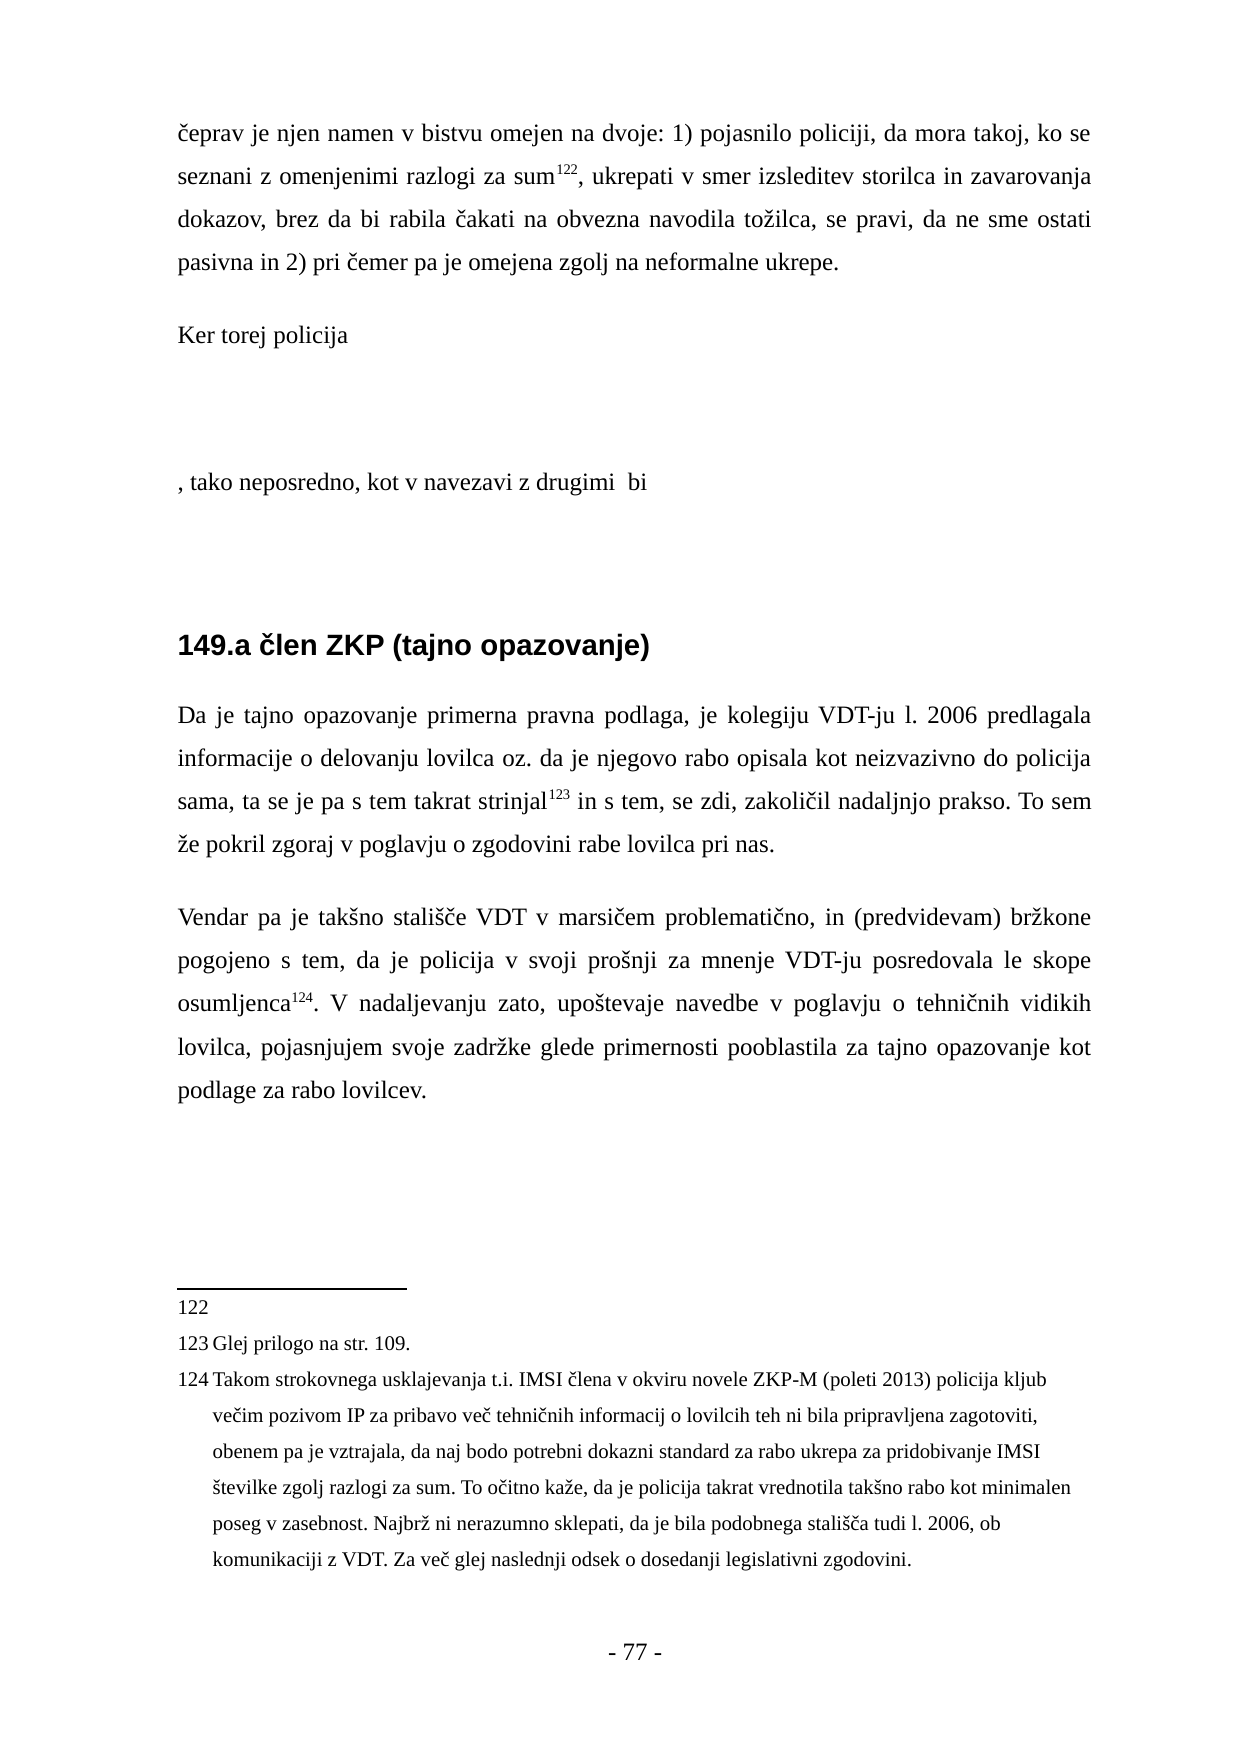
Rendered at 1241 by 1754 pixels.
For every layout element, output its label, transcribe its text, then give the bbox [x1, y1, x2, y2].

text Glej prilogo na str. 109. [177, 1331, 1093, 1355]
text Da je tajno opazovanje primerna pravna podlaga, je kolegiju VDT-ju l. 2006 predlagala informacije o delovanju lovilca oz. da je njegovo rabo opisala kot neizvazivno do policija sama, ta se je pa s tem takrat strinjal in s tem, se zdi, zakoličil nadaljnjo prakso. To sem že pokril zgoraj v poglavju o zgodovini rabe lovilca pri nas. [177, 700, 1093, 858]
text Vendar pa je takšno stališče VDT v marsičem problematično, in (predvidevam) bržkone pogojeno s tem, da je policija v svoji prošnji za mnenje VDT-ju posredovala le skope osumljenca. V nadaljevanju zato, upoštevaje navedbe v poglavju o tehničnih vidikih lovilca, pojasnjujem svoje zadržke glede primernosti pooblastila za tajno opazovanje kot podlage za rabo lovilcev. [177, 902, 1093, 1103]
subtitle 149.a člen ZKP (tajno opazovanje) [177, 628, 1093, 662]
text Ker torej policija [177, 321, 1093, 349]
text Takom strokovnega usklajevanja t.i. IMSI člena v okviru novele ZKP-M (poleti 2013) policija kljub večim pozivom IP za pribavo več tehničnih informacij o lovilcih teh ni bila pripravljena zagotoviti, obenem pa je vztrajala, da naj bodo potrebni dokazni standard za rabo ukrepa za pridobivanje IMSI številke zgolj razlogi za sum. To očitno kaže, da je policija takrat vrednotila takšno rabo kot minimalen poseg v zasebnost. Najbrž ni nerazumno sklepati, da je bila podobnega stališča tudi l. 2006, ob komunikaciji z VDT. Za več glej naslednji odsek o dosedanji legislativni zgodovini. [177, 1367, 1093, 1571]
text , tako neposredno, kot v navezavi z drugimi bi [177, 467, 1093, 496]
text čeprav je njen namen v bistvu omejen na dvoje: 1) pojasnilo policiji, da mora takoj, ko se seznani z omenjenimi razlogi za sum, ukrepati v smer izsleditev storilca in zavarovanja dokazov, brez da bi rabila čakati na obvezna navodila tožilca, se pravi, da ne sme ostati pasivna in 2) pri čemer pa je omejena zgolj na neformalne ukrepe. [177, 118, 1093, 276]
